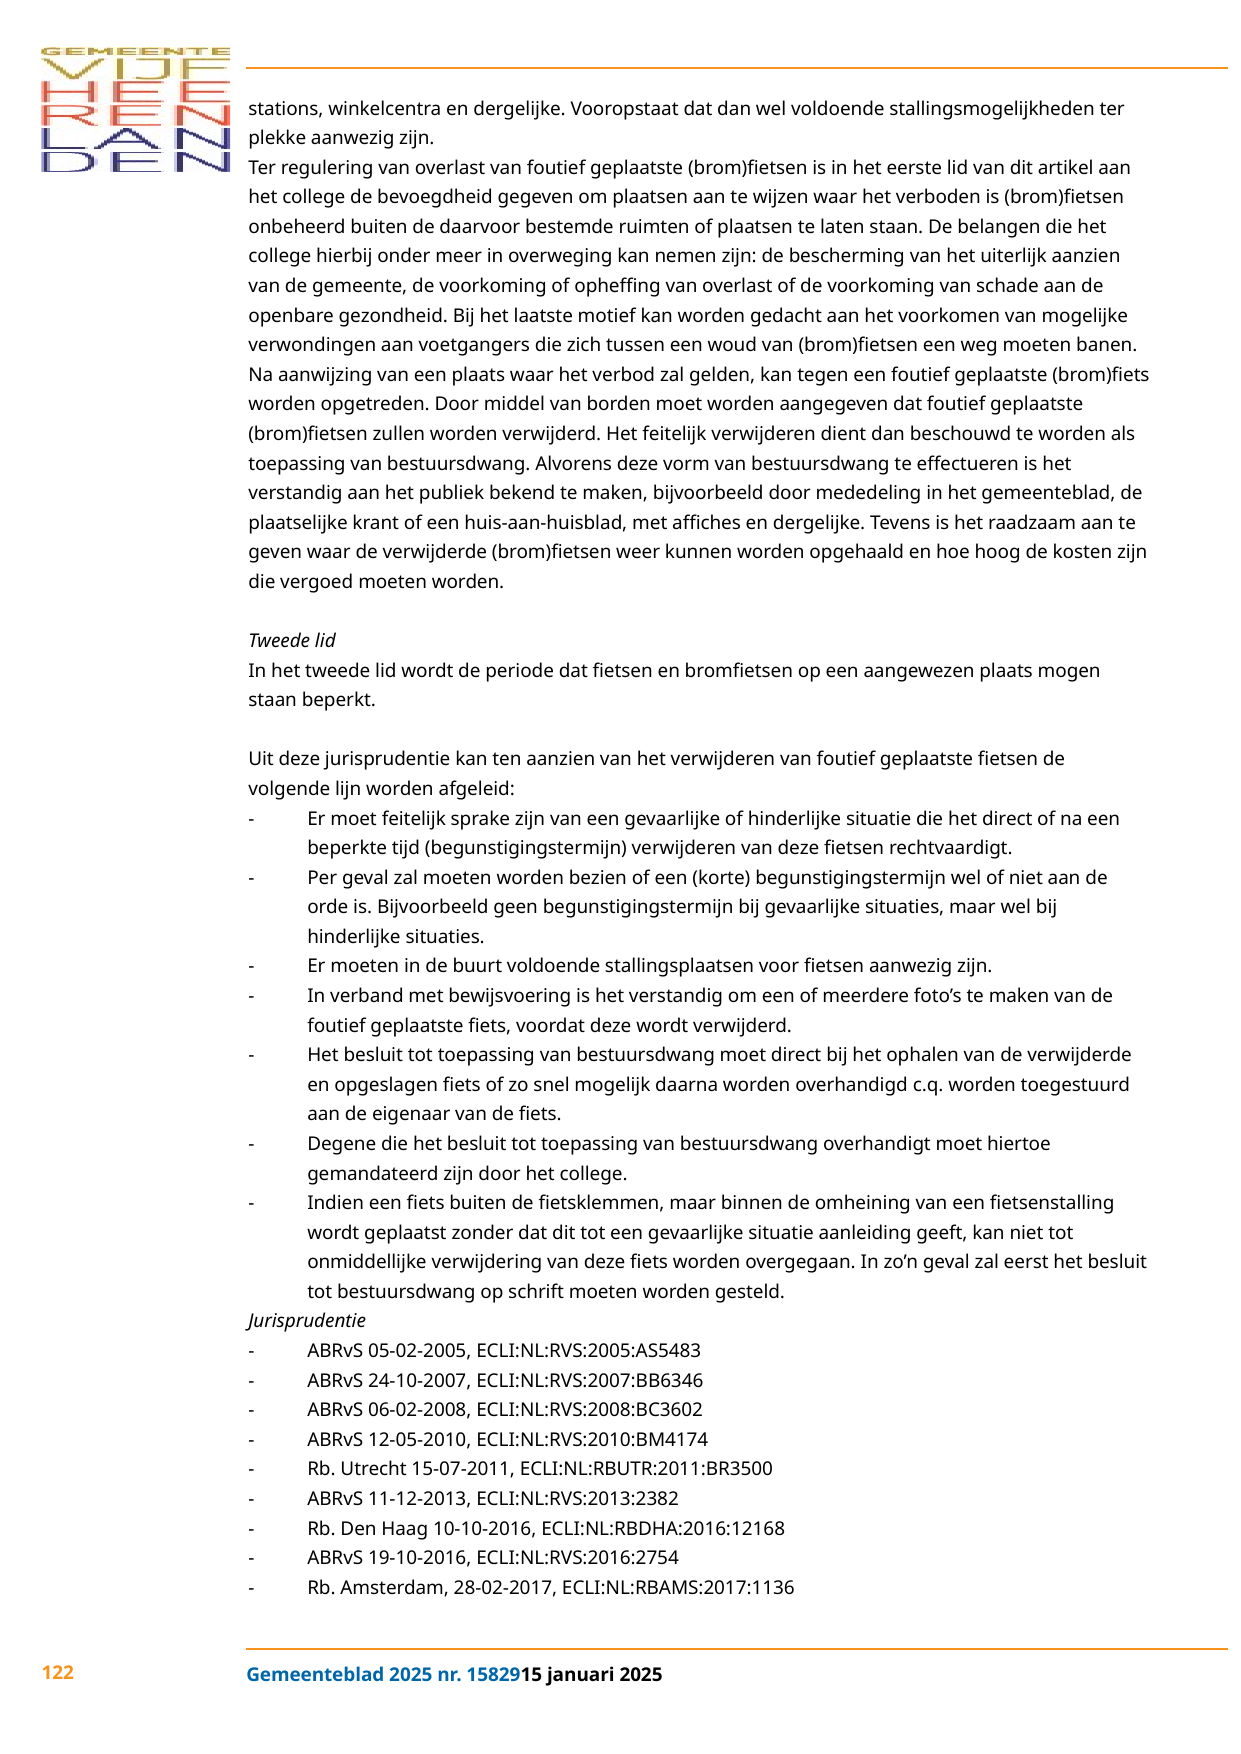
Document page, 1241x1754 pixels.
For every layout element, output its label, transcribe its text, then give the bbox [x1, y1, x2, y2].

list Het besluit tot toepassing van bestuursdwang moet direct bij het ophalen van de verwijderde en opgeslagen fiets of zo snel mogelijk daarna worden overhandigd c.q. worden toegestuurd aan de eigenaar van de fiets. [248, 1041, 1152, 1126]
list Rb. Amsterdam, 28-02-2017, ECLI:NL:RBAMS:2017:1136 [248, 1574, 1152, 1600]
text Na aanwijzing van een plaats waar het verbod zal gelden, kan tegen een foutief geplaatste (brom)fiets worden opgetreden. Door middel van borden moet worden aangegeven dat foutief geplaatste (brom)fietsen zullen worden verwijderd. Het feitelijk verwijderen dient dan beschouwd te worden als toepassing van bestuursdwang. Alvorens deze vorm van bestuursdwang te effectueren is het verstandig aan het publiek bekend te maken, bijvoorbeeld door mededeling in het gemeenteblad, de plaatselijke krant of een huis-aan-huisblad, met affiches en dergelijke. Tevens is het raadzaam aan te geven waar de verwijderde (brom)fietsen weer kunnen worden opgehaald en hoe hoog de kosten zijn die vergoed moeten worden. [248, 361, 1152, 594]
list ABRvS 19-10-2016, ECLI:NL:RVS:2016:2754 [248, 1544, 1152, 1570]
list ABRvS 11-12-2013, ECLI:NL:RVS:2013:2382 [248, 1485, 1152, 1511]
list ABRvS 24-10-2007, ECLI:NL:RVS:2007:BB6346 [248, 1367, 1152, 1393]
list Degene die het besluit tot toepassing van bestuursdwang overhandigt moet hiertoe gemandateerd zijn door het college. [248, 1130, 1152, 1186]
list Indien een fiets buiten de fietsklemmen, maar binnen de omheining van een fietsenstalling wordt geplaatst zonder dat dit tot een gevaarlijke situatie aanleiding geeft, kan niet tot onmiddellijke verwijdering van deze fiets worden overgegaan. In zo’n geval zal eerst het besluit tot bestuursdwang op schrift moeten worden gesteld. [248, 1189, 1152, 1304]
list Er moet feitelijk sprake zijn van een gevaarlijke of hinderlijke situatie die het direct of na een beperkte tijd (begunstigingstermijn) verwijderen van deze fietsen rechtvaardigt. [248, 805, 1152, 860]
text stations, winkelcentra en dergelijke. Vooropstaat dat dan wel voldoende stallingsmogelijkheden ter plekke aanwezig zijn. [248, 95, 1152, 150]
list ABRvS 12-05-2010, ECLI:NL:RVS:2010:BM4174 [248, 1426, 1152, 1452]
list Rb. Utrecht 15-07-2011, ECLI:NL:RBUTR:2011:BR3500 [248, 1456, 1152, 1481]
picture [41, 47, 231, 172]
list Per geval zal moeten worden bezien of een (korte) begunstigingstermijn wel of niet aan de orde is. Bijvoorbeeld geen begunstigingstermijn bij gevaarlijke situaties, maar wel bij hinderlijke situaties. [248, 864, 1152, 949]
text Jurisprudentie [248, 1308, 1152, 1333]
text Uit deze jurisprudentie kan ten aanzien van het verwijderen van foutief geplaatste fietsen de volgende lijn worden afgeleid: [248, 746, 1152, 801]
list Rb. Den Haag 10-10-2016, ECLI:NL:RBDHA:2016:12168 [248, 1515, 1152, 1541]
text In het tweede lid wordt de periode dat fietsen en bromfietsen op een aangewezen plaats mogen staan beperkt. [248, 657, 1152, 712]
text Tweede lid [248, 627, 1152, 653]
list ABRvS 06-02-2008, ECLI:NL:RVS:2008:BC3602 [248, 1396, 1152, 1422]
text Ter regulering van overlast van foutief geplaatste (brom)fietsen is in het eerste lid van dit artikel aan het college de bevoegdheid gegeven om plaatsen aan te wijzen waar het verboden is (brom)fietsen onbeheerd buiten de daarvoor bestemde ruimten of plaatsen te laten staan. De belangen die het college hierbij onder meer in overweging kan nemen zijn: de bescherming van het uiterlijk aanzien van de gemeente, de voorkoming of opheffing van overlast of de voorkoming van schade aan de openbare gezondheid. Bij het laatste motief kan worden gedacht aan het voorkomen van mogelijke verwondingen aan voetgangers die zich tussen een woud van (brom)fietsen een weg moeten banen. [248, 154, 1152, 357]
list ABRvS 05-02-2005, ECLI:NL:RVS:2005:AS5483 [248, 1337, 1152, 1363]
list In verband met bewijsvoering is het verstandig om een of meerdere foto’s te maken van de foutief geplaatste fiets, voordat deze wordt verwijderd. [248, 982, 1152, 1038]
list Er moeten in de buurt voldoende stallingsplaatsen voor fietsen aanwezig zijn. [248, 953, 1152, 978]
